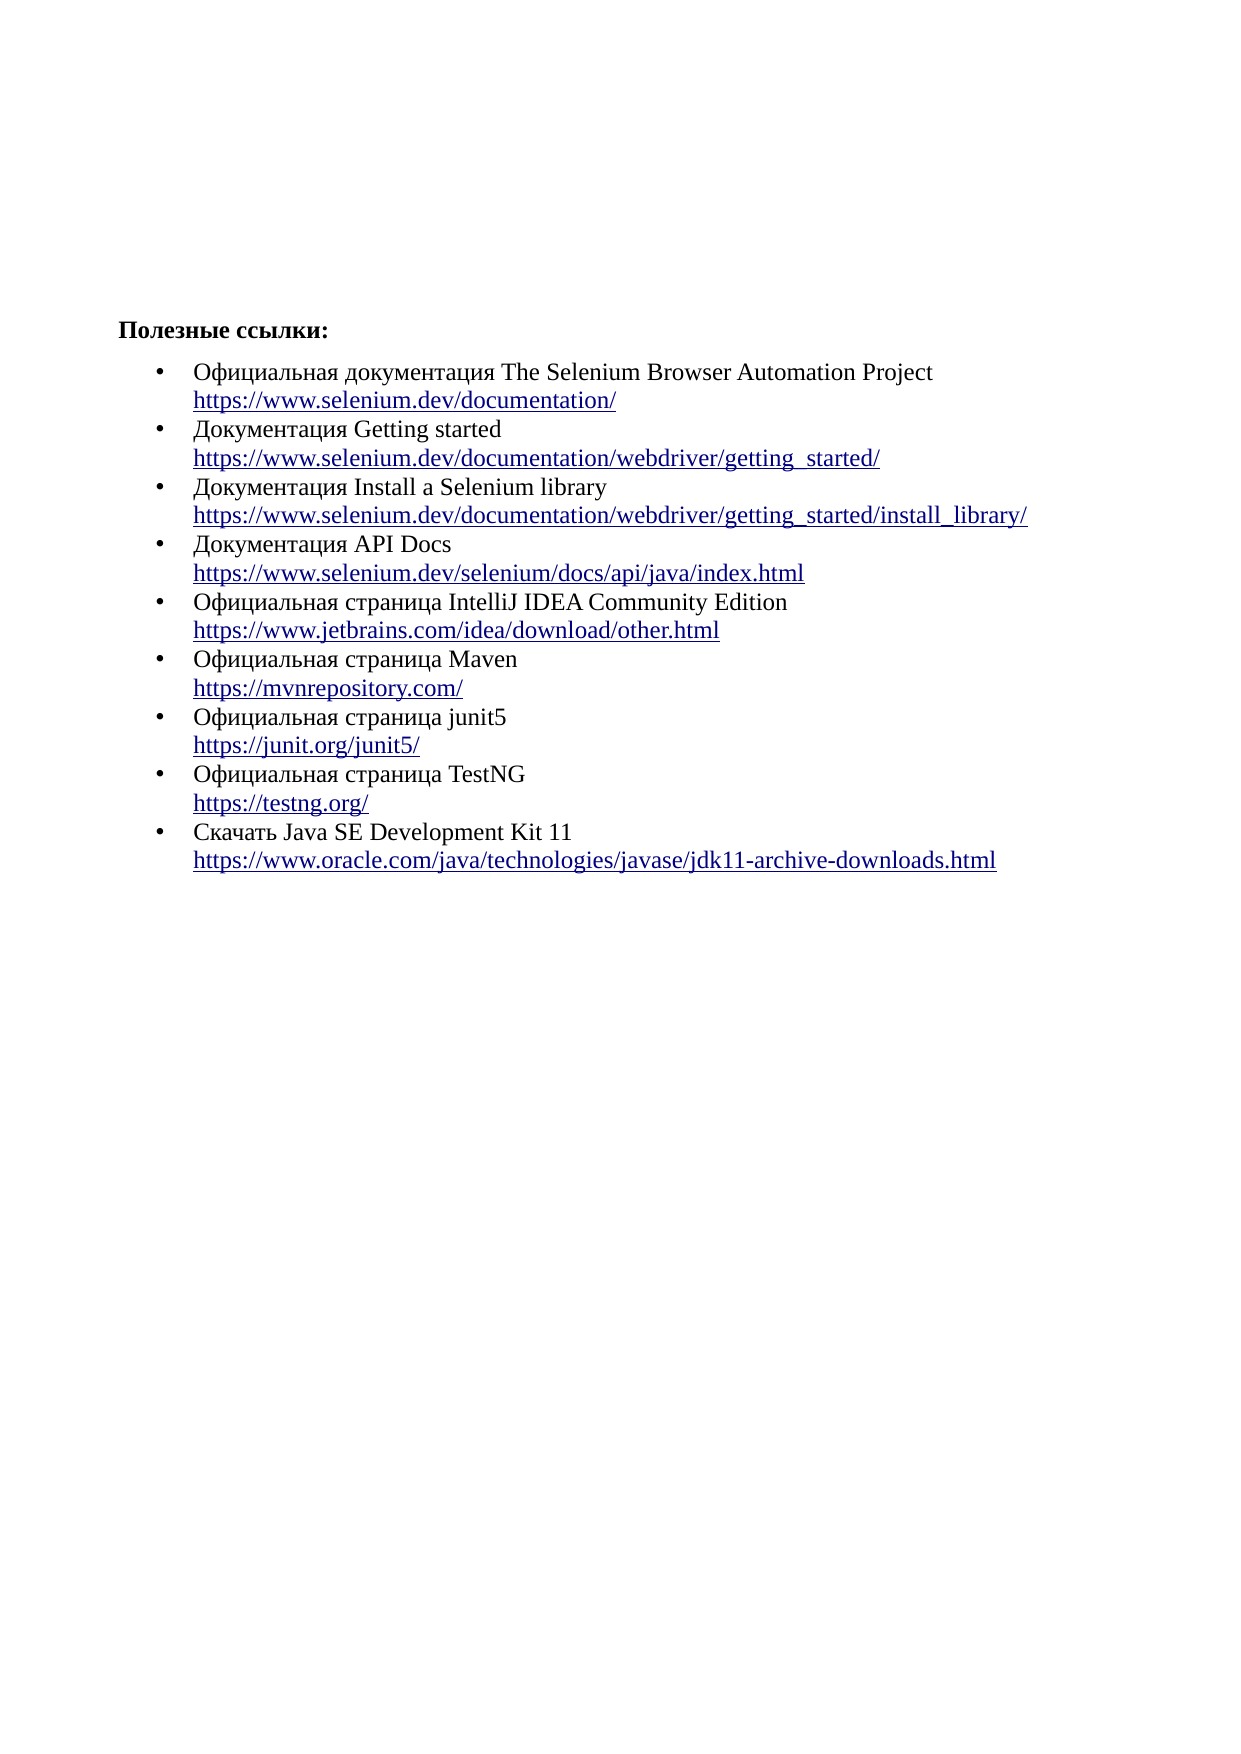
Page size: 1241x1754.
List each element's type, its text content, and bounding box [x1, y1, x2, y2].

list https://www.selenium.dev/documentation/ [156, 386, 1122, 414]
list https://www.selenium.dev/documentation/webdriver/getting_started/ [156, 443, 1122, 472]
list Официальная страница Maven [156, 644, 1122, 673]
list Документация Install a Selenium library [156, 472, 1122, 501]
list Скачать Java SE Development Kit 11 [156, 817, 1122, 846]
list Документация API Docs [156, 529, 1122, 558]
list https://testng.org/ [156, 788, 1122, 817]
list Официальная страница IntelliJ IDEA Community Edition [156, 587, 1122, 616]
list https://junit.org/junit5/ [156, 731, 1122, 759]
list Официальная документация The Selenium Browser Automation Project [156, 357, 1122, 386]
subtitle Полезные ссылки: [118, 316, 1122, 344]
list Официальная страница TestNG [156, 759, 1122, 788]
list https://www.jetbrains.com/idea/download/other.html [156, 616, 1122, 644]
list https://www.selenium.dev/documentation/webdriver/getting_started/install_library/ [156, 501, 1122, 529]
list https://www.selenium.dev/selenium/docs/api/java/index.html [156, 558, 1122, 587]
list Официальная страница junit5 [156, 702, 1122, 731]
list Документация Getting started [156, 414, 1122, 443]
list https://mvnrepository.com/ [156, 673, 1122, 702]
list https://www.oracle.com/java/technologies/javase/jdk11-archive-downloads.html [156, 846, 1122, 874]
